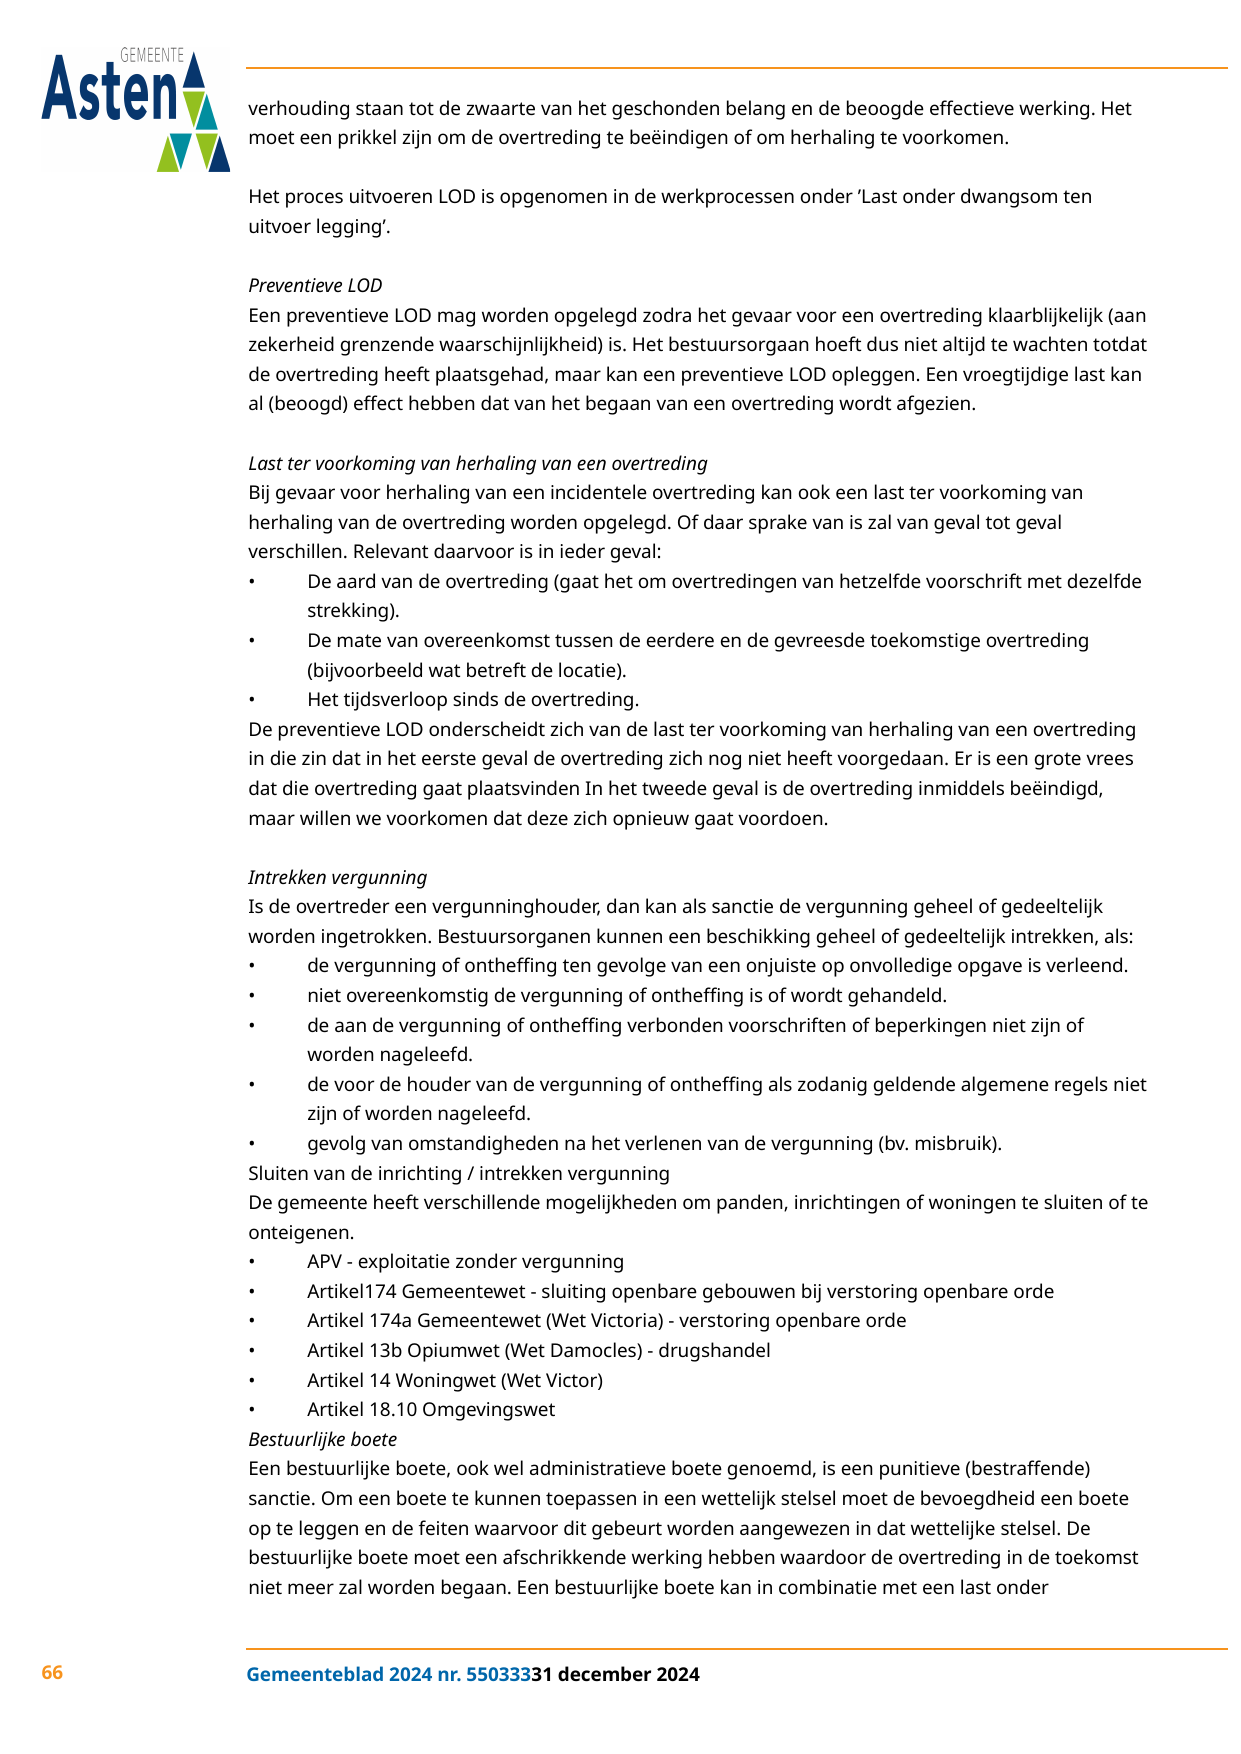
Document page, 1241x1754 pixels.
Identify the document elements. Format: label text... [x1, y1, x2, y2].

text Een bestuurlijke boete, ook wel administratieve boete genoemd, is een punitieve (bestraffende) sanctie. Om een boete te kunnen toepassen in een wettelijk stelsel moet de bevoegdheid een boete op te leggen en de feiten waarvoor dit gebeurt worden aangewezen in dat wettelijke stelsel. De bestuurlijke boete moet een afschrikkende werking hebben waardoor de overtreding in de toekomst niet meer zal worden begaan. Een bestuurlijke boete kan in combinatie met een last onder [248, 1456, 1152, 1600]
list De mate van overeenkomst tussen de eerdere en de gevreesde toekomstige overtreding (bijvoorbeeld wat betreft de locatie). [248, 627, 1152, 683]
list Artikel 174a Gemeentewet (Wet Victoria) - verstoring openbare orde [248, 1308, 1152, 1333]
text Bestuurlijke boete [248, 1426, 1152, 1452]
list Artikel 18.10 Omgevingswet [248, 1396, 1152, 1422]
list de voor de houder van de vergunning of ontheffing als zodanig geldende algemene regels niet zijn of worden nageleefd. [248, 1071, 1152, 1126]
text Sluiten van de inrichting / intrekken vergunning [248, 1160, 1152, 1186]
picture [41, 47, 231, 172]
list Artikel 14 Woningwet (Wet Victor) [248, 1367, 1152, 1393]
list APV - exploitatie zonder vergunning [248, 1248, 1152, 1274]
text Bij gevaar voor herhaling van een incidentele overtreding kan ook een last ter voorkoming van herhaling van de overtreding worden opgelegd. Of daar sprake van is zal van geval tot geval verschillen. Relevant daarvoor is in ieder geval: [248, 479, 1152, 564]
list de vergunning of ontheffing ten gevolge van een onjuiste op onvolledige opgave is verleend. [248, 953, 1152, 978]
text Is de overtreder een vergunninghouder, dan kan als sanctie de vergunning geheel of gedeeltelijk worden ingetrokken. Bestuursorganen kunnen een beschikking geheel of gedeeltelijk intrekken, als: [248, 893, 1152, 949]
list gevolg van omstandigheden na het verlenen van de vergunning (bv. misbruik). [248, 1130, 1152, 1156]
list De aard van de overtreding (gaat het om overtredingen van hetzelfde voorschrift met dezelfde strekking). [248, 568, 1152, 623]
text verhouding staan tot de zwaarte van het geschonden belang en de beoogde effectieve werking. Het moet een prikkel zijn om de overtreding te beëindigen of om herhaling te voorkomen. [248, 95, 1152, 150]
text De preventieve LOD onderscheidt zich van de last ter voorkoming van herhaling van een overtreding in die zin dat in het eerste geval de overtreding zich nog niet heeft voorgedaan. Er is een grote vrees dat die overtreding gaat plaatsvinden In het tweede geval is de overtreding inmiddels beëindigd, maar willen we voorkomen dat deze zich opnieuw gaat voordoen. [248, 716, 1152, 831]
list Het tijdsverloop sinds de overtreding. [248, 686, 1152, 712]
text De gemeente heeft verschillende mogelijkheden om panden, inrichtingen of woningen te sluiten of te onteigenen. [248, 1189, 1152, 1245]
list niet overeenkomstig de vergunning of ontheffing is of wordt gehandeld. [248, 982, 1152, 1008]
list Artikel174 Gemeentewet - sluiting openbare gebouwen bij verstoring openbare orde [248, 1278, 1152, 1304]
text Een preventieve LOD mag worden opgelegd zodra het gevaar voor een overtreding klaarblijkelijk (aan zekerheid grenzende waarschijnlijkheid) is. Het bestuursorgaan hoeft dus niet altijd te wachten totdat de overtreding heeft plaatsgehad, maar kan een preventieve LOD opleggen. Een vroegtijdige last kan al (beoogd) effect hebben dat van het begaan van een overtreding wordt afgezien. [248, 302, 1152, 416]
list Artikel 13b Opiumwet (Wet Damocles) - drugshandel [248, 1337, 1152, 1363]
text Intrekken vergunning [248, 864, 1152, 890]
text Preventieve LOD [248, 272, 1152, 298]
text Het proces uitvoeren LOD is opgenomen in de werkprocessen onder ’Last onder dwangsom ten uitvoer legging’. [248, 183, 1152, 239]
list de aan de vergunning of ontheffing verbonden voorschriften of beperkingen niet zijn of worden nageleefd. [248, 1012, 1152, 1067]
text Last ter voorkoming van herhaling van een overtreding [248, 450, 1152, 476]
